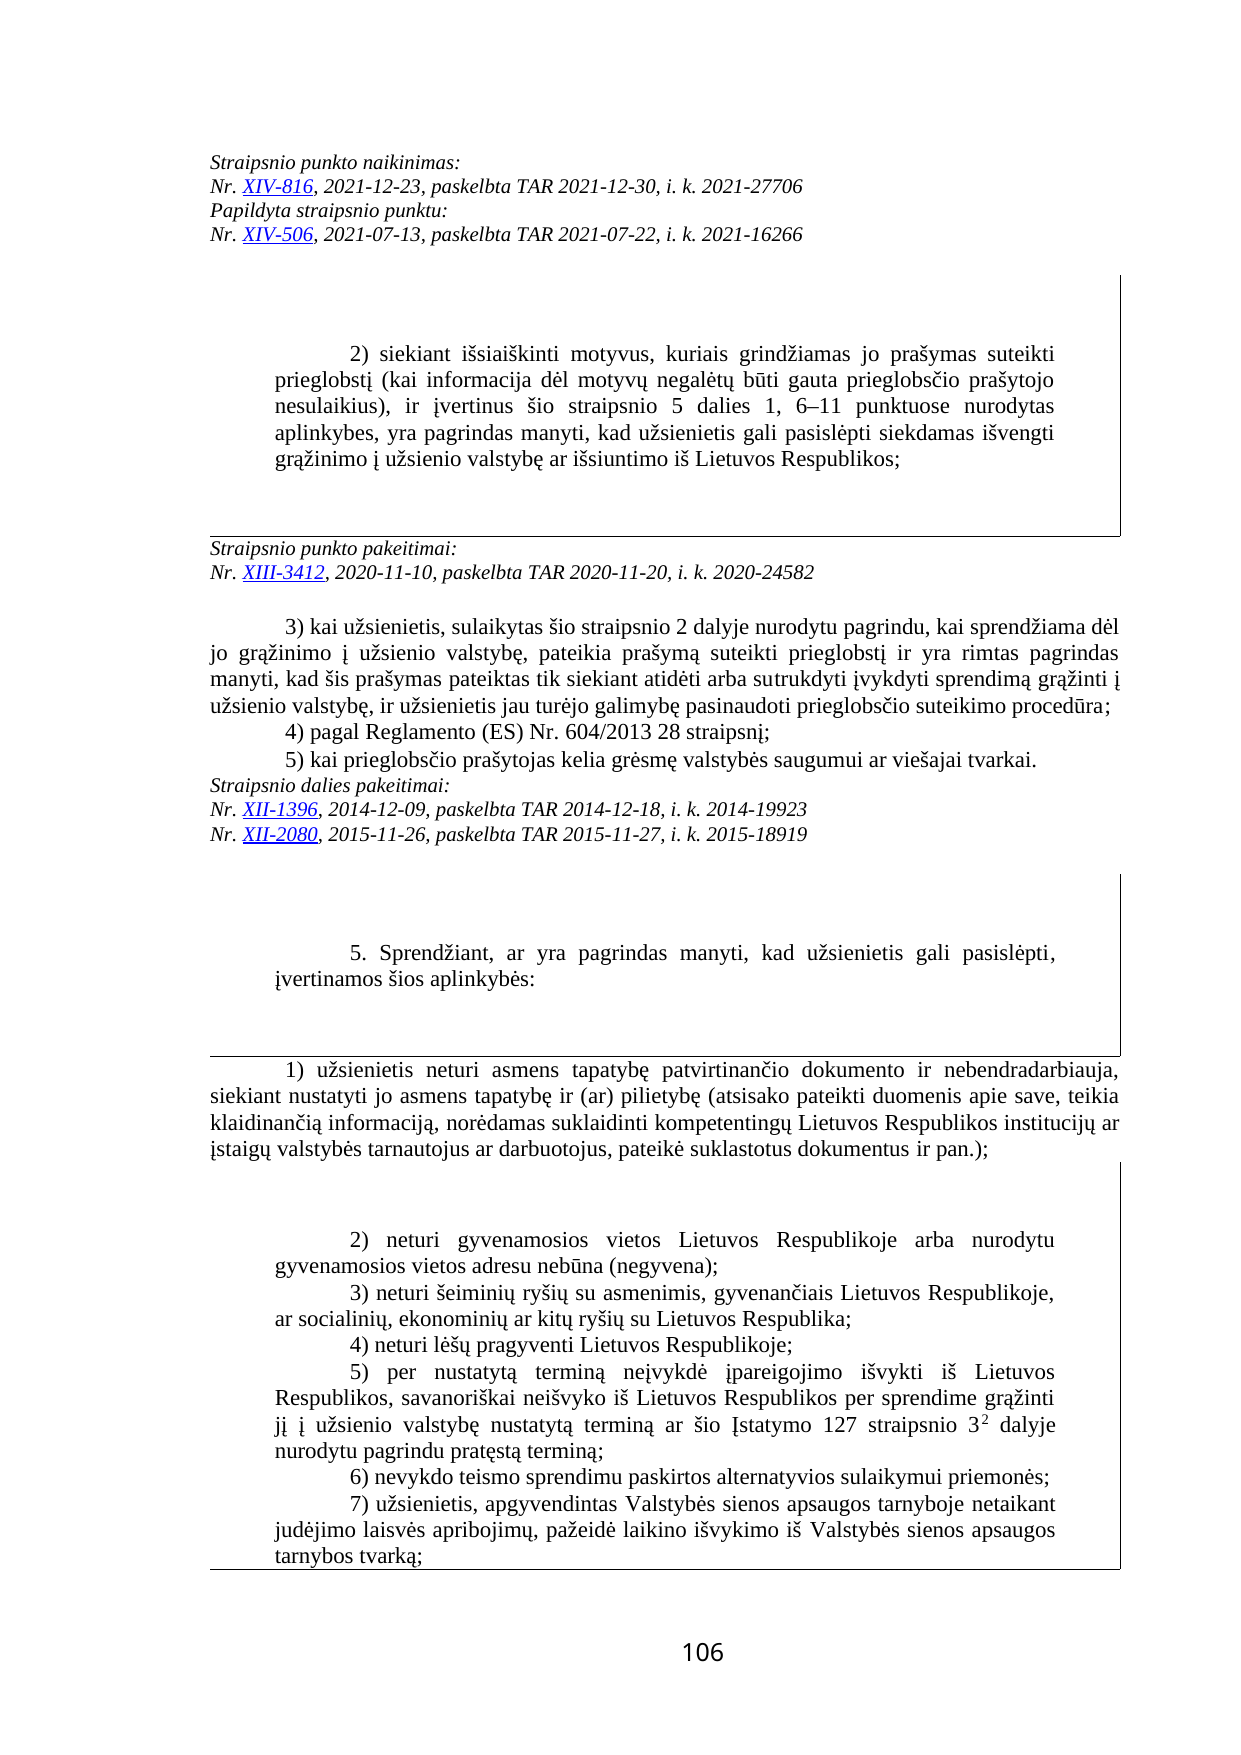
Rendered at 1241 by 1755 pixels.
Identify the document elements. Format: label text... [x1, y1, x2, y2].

text 3) kai užsienietis, sulaikytas šio straipsnio 2 dalyje nurodytu pagrindu, kai sprendžiama dėl jo grąžinimo į užsienio valstybę, pateikia prašymą suteikti prieglobstį ir yra rimtas pagrindas manyti, kad šis prašymas pateiktas tik siekiant atidėti arba sutrukdyti įvykdyti sprendimą grąžinti į užsienio valstybę, ir užsienietis jau turėjo galimybę pasinaudoti prieglobsčio suteikimo procedūra; [210, 613, 1120, 718]
text Nr. XIV-816, 2021-12-23, paskelbta TAR 2021-12-30, i. k. 2021-27706 [210, 174, 1120, 198]
text Nr. XII-1396, 2014-12-09, paskelbta TAR 2014-12-18, i. k. 2014-19923 [210, 797, 1120, 821]
text 4) neturi lėšų pragyventi Lietuvos Respublikoje; [210, 1332, 1120, 1358]
text Nr. XIV-506, 2021-07-13, paskelbta TAR 2021-07-22, i. k. 2021-16266 [210, 222, 1120, 246]
text 5) kai prieglobsčio prašytojas kelia grėsmę valstybės saugumui ar viešajai tvarkai. [210, 744, 1120, 773]
text 2) siekiant išsiaiškinti motyvus, kuriais grindžiamas jo prašymas suteikti prieglobstį (kai informacija dėl motyvų negalėtų būti gauta prieglobsčio prašytojo nesulaikius), ir įvertinus šio straipsnio 5 dalies 1, 6–11 punktuose nurodytas aplinkybes, yra pagrindas manyti, kad užsienietis gali pasislėpti siekdamas išvengti grąžinimo į užsienio valstybę ar išsiuntimo iš Lietuvos Respublikos; [210, 275, 1120, 536]
text Papildyta straipsnio punktu: [210, 198, 1120, 222]
text Nr. XII-2080, 2015-11-26, paskelbta TAR 2015-11-27, i. k. 2015-18919 [210, 821, 1120, 846]
text Nr. XIII-3412, 2020-11-10, paskelbta TAR 2020-11-20, i. k. 2020-24582 [210, 560, 1120, 584]
text Straipsnio dalies pakeitimai: [210, 773, 1120, 797]
text 6) nevykdo teismo sprendimu paskirtos alternatyvios sulaikymui priemonės; [210, 1463, 1120, 1490]
text 5. Sprendžiant, ar yra pagrindas manyti, kad užsienietis gali pasislėpti, įvertinamos šios aplinkybės: [210, 874, 1120, 1056]
text 1) užsienietis neturi asmens tapatybę patvirtinančio dokumento ir nebendradarbiauja, siekiant nustatyti jo asmens tapatybę ir (ar) pilietybę (atsisako pateikti duomenis apie save, teikia klaidinančią informaciją, norėdamas suklaidinti kompetentingų Lietuvos Respublikos institucijų ar įstaigų valstybės tarnautojus ar darbuotojus, pateikė suklastotus dokumentus ir pan.); [210, 1056, 1120, 1162]
text 7) užsienietis, apgyvendintas Valstybės sienos apsaugos tarnyboje netaikant judėjimo laisvės apribojimų, pažeidė laikino išvykimo iš Valstybės sienos apsaugos tarnybos tvarką; [210, 1490, 1120, 1569]
text 4) pagal Reglamento (ES) Nr. 604/2013 28 straipsnį; [210, 718, 1120, 744]
text 3) neturi šeiminių ryšių su asmenimis, gyvenančiais Lietuvos Respublikoje, ar socialinių, ekonominių ar kitų ryšių su Lietuvos Respublika; [210, 1279, 1120, 1332]
text Straipsnio punkto naikinimas: [210, 150, 1120, 174]
text 5) per nustatytą terminą neįvykdė įpareigojimo išvykti iš Lietuvos Respublikos, savanoriškai neišvyko iš Lietuvos Respublikos per sprendime grąžinti jį į užsienio valstybę nustatytą terminą ar šio Įstatymo 127 straipsnio 32 dalyje nurodytu pagrindu pratęstą terminą; [210, 1358, 1120, 1463]
text 2) neturi gyvenamosios vietos Lietuvos Respublikoje arba nurodytu gyvenamosios vietos adresu nebūna (negyvena); [210, 1162, 1120, 1279]
text Straipsnio punkto pakeitimai: [210, 536, 1120, 560]
